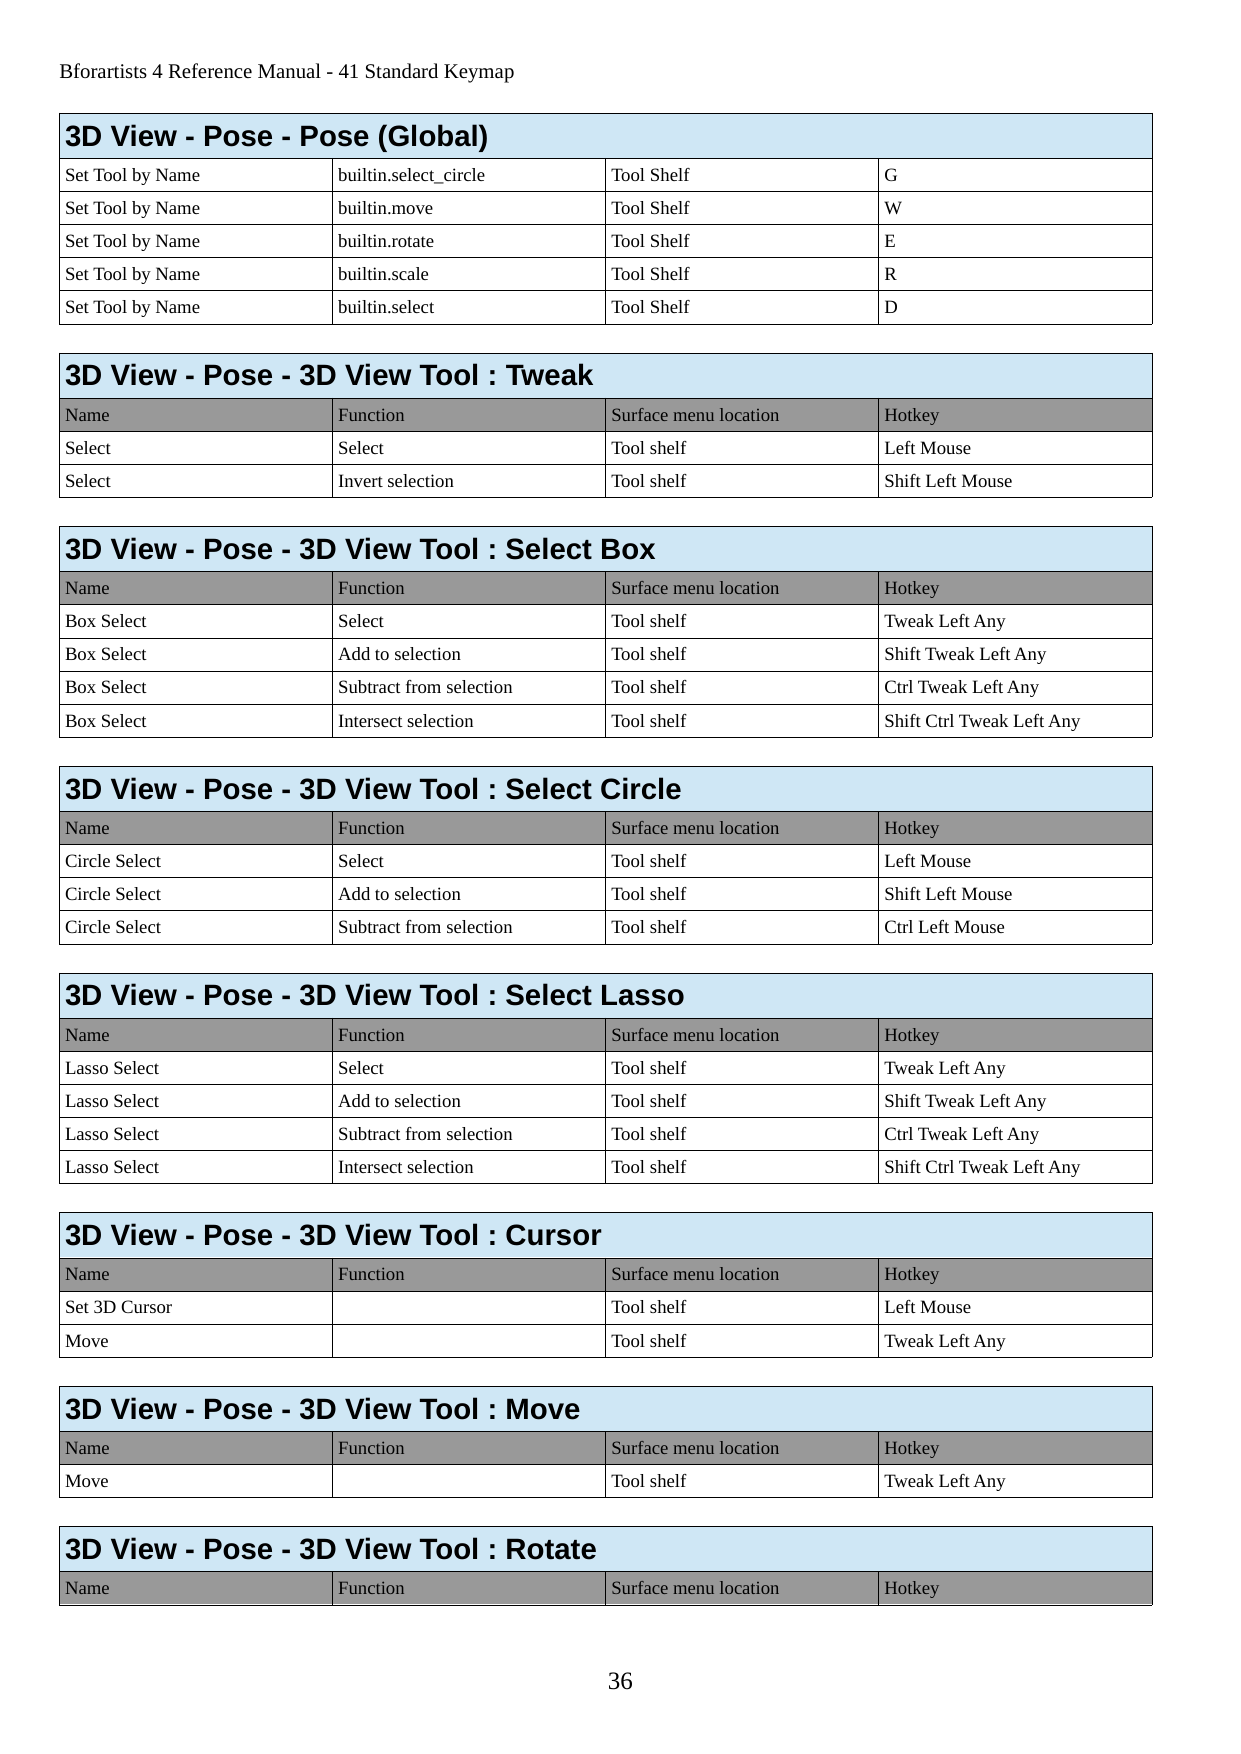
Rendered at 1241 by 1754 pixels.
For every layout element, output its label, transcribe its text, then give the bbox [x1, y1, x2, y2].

table_cell Subtract from selection [333, 911, 605, 943]
table_cell Box Select [60, 705, 332, 737]
table_cell Circle Select [60, 845, 332, 877]
table_cell Function [333, 1259, 605, 1291]
table_cell Name [60, 1432, 332, 1464]
table_cell Tool shelf [606, 672, 878, 704]
table_cell Tool shelf [606, 432, 878, 464]
table_cell Lasso Select [60, 1052, 332, 1084]
table_cell Add to selection [333, 878, 605, 910]
table_cell Tool shelf [606, 465, 878, 497]
table_cell Subtract from selection [333, 1118, 605, 1150]
table_cell Tweak Left Any [879, 1465, 1152, 1497]
table_cell Set Tool by Name [60, 258, 332, 290]
table_cell Tool shelf [606, 845, 878, 877]
table_cell builtin.move [333, 192, 605, 224]
table_cell D [879, 291, 1152, 323]
table_cell Box Select [60, 672, 332, 704]
table_cell Hotkey [879, 1259, 1152, 1291]
table_cell Tool Shelf [606, 291, 878, 323]
table_cell Function [333, 572, 605, 604]
table_cell Subtract from selection [333, 672, 605, 704]
table_cell Hotkey [879, 572, 1152, 604]
table_cell Tool shelf [606, 1325, 878, 1357]
table_cell Lasso Select [60, 1118, 332, 1150]
table_cell Tool Shelf [606, 159, 878, 191]
table_cell Surface menu location [606, 812, 878, 844]
table_cell Name [60, 1259, 332, 1291]
table_cell W [879, 192, 1152, 224]
table_cell [333, 1292, 605, 1324]
table_cell Set Tool by Name [60, 192, 332, 224]
table_cell Circle Select [60, 878, 332, 910]
table_cell Select [60, 465, 332, 497]
table_header 3D View - Pose - Pose (Global) [60, 114, 1152, 158]
table_header 3D View - Pose - 3D View Tool : Rotate [60, 1527, 1152, 1571]
table_header 3D View - Pose - 3D View Tool : Cursor [60, 1213, 1152, 1257]
table_cell [333, 1325, 605, 1357]
table_cell Surface menu location [606, 1259, 878, 1291]
table_cell Tweak Left Any [879, 605, 1152, 637]
table_cell Intersect selection [333, 705, 605, 737]
table_cell Function [333, 399, 605, 431]
table_cell Select [60, 432, 332, 464]
table_cell Select [333, 845, 605, 877]
table_cell Tool shelf [606, 911, 878, 943]
table_cell Set Tool by Name [60, 225, 332, 257]
table_cell Add to selection [333, 1085, 605, 1117]
table_cell Surface menu location [606, 1019, 878, 1051]
table_cell Name [60, 1572, 332, 1604]
table_cell Shift Tweak Left Any [879, 1085, 1152, 1117]
table_cell Set 3D Cursor [60, 1292, 332, 1324]
table_cell Lasso Select [60, 1151, 332, 1183]
table_header 3D View - Pose - 3D View Tool : Select Lasso [60, 974, 1152, 1018]
table_cell Move [60, 1465, 332, 1497]
table_cell builtin.select_circle [333, 159, 605, 191]
table_cell Lasso Select [60, 1085, 332, 1117]
table_cell Hotkey [879, 1432, 1152, 1464]
table_cell Tool Shelf [606, 225, 878, 257]
table_cell Tool shelf [606, 1085, 878, 1117]
table_cell Surface menu location [606, 399, 878, 431]
table_cell Invert selection [333, 465, 605, 497]
table_cell Hotkey [879, 1572, 1152, 1604]
table_cell Tool Shelf [606, 258, 878, 290]
table_cell Function [333, 1572, 605, 1604]
table_cell Tool shelf [606, 1151, 878, 1183]
table_cell builtin.rotate [333, 225, 605, 257]
table_header 3D View - Pose - 3D View Tool : Tweak [60, 354, 1152, 398]
table_cell Tool shelf [606, 605, 878, 637]
table_cell Ctrl Tweak Left Any [879, 1118, 1152, 1150]
table_cell builtin.select [333, 291, 605, 323]
table_cell Name [60, 572, 332, 604]
table_cell Function [333, 1019, 605, 1051]
table_cell Left Mouse [879, 432, 1152, 464]
table_cell E [879, 225, 1152, 257]
table_cell Tool shelf [606, 1118, 878, 1150]
table_cell [333, 1465, 605, 1497]
table_cell Set Tool by Name [60, 291, 332, 323]
table_cell Select [333, 432, 605, 464]
table_cell Intersect selection [333, 1151, 605, 1183]
table_cell Tool shelf [606, 1465, 878, 1497]
table_cell Tool shelf [606, 639, 878, 671]
table_cell Tool Shelf [606, 192, 878, 224]
table_cell R [879, 258, 1152, 290]
table_cell Function [333, 1432, 605, 1464]
table_cell Add to selection [333, 639, 605, 671]
table_cell Ctrl Tweak Left Any [879, 672, 1152, 704]
table_cell Move [60, 1325, 332, 1357]
table_cell Box Select [60, 605, 332, 637]
table_cell Set Tool by Name [60, 159, 332, 191]
table_cell Name [60, 399, 332, 431]
table_cell Tool shelf [606, 878, 878, 910]
table_cell Left Mouse [879, 845, 1152, 877]
table_cell Surface menu location [606, 1572, 878, 1604]
table_cell Shift Left Mouse [879, 878, 1152, 910]
table_header 3D View - Pose - 3D View Tool : Move [60, 1387, 1152, 1431]
table_cell Hotkey [879, 812, 1152, 844]
table_cell Select [333, 1052, 605, 1084]
table_cell Surface menu location [606, 1432, 878, 1464]
table_cell Left Mouse [879, 1292, 1152, 1324]
table_cell Shift Tweak Left Any [879, 639, 1152, 671]
table_cell Shift Left Mouse [879, 465, 1152, 497]
table_cell Tweak Left Any [879, 1325, 1152, 1357]
table_cell Hotkey [879, 399, 1152, 431]
table_header 3D View - Pose - 3D View Tool : Select Circle [60, 767, 1152, 811]
table_cell Hotkey [879, 1019, 1152, 1051]
table_cell Select [333, 605, 605, 637]
table_cell Tool shelf [606, 1052, 878, 1084]
table_cell Circle Select [60, 911, 332, 943]
table_cell Ctrl Left Mouse [879, 911, 1152, 943]
table_cell G [879, 159, 1152, 191]
table_cell Shift Ctrl Tweak Left Any [879, 705, 1152, 737]
table_header 3D View - Pose - 3D View Tool : Select Box [60, 527, 1152, 571]
table_cell Name [60, 812, 332, 844]
table_cell Tool shelf [606, 1292, 878, 1324]
table_cell builtin.scale [333, 258, 605, 290]
table_cell Box Select [60, 639, 332, 671]
table_cell Surface menu location [606, 572, 878, 604]
table_cell Tool shelf [606, 705, 878, 737]
table_cell Function [333, 812, 605, 844]
table_cell Shift Ctrl Tweak Left Any [879, 1151, 1152, 1183]
table_cell Name [60, 1019, 332, 1051]
table_cell Tweak Left Any [879, 1052, 1152, 1084]
